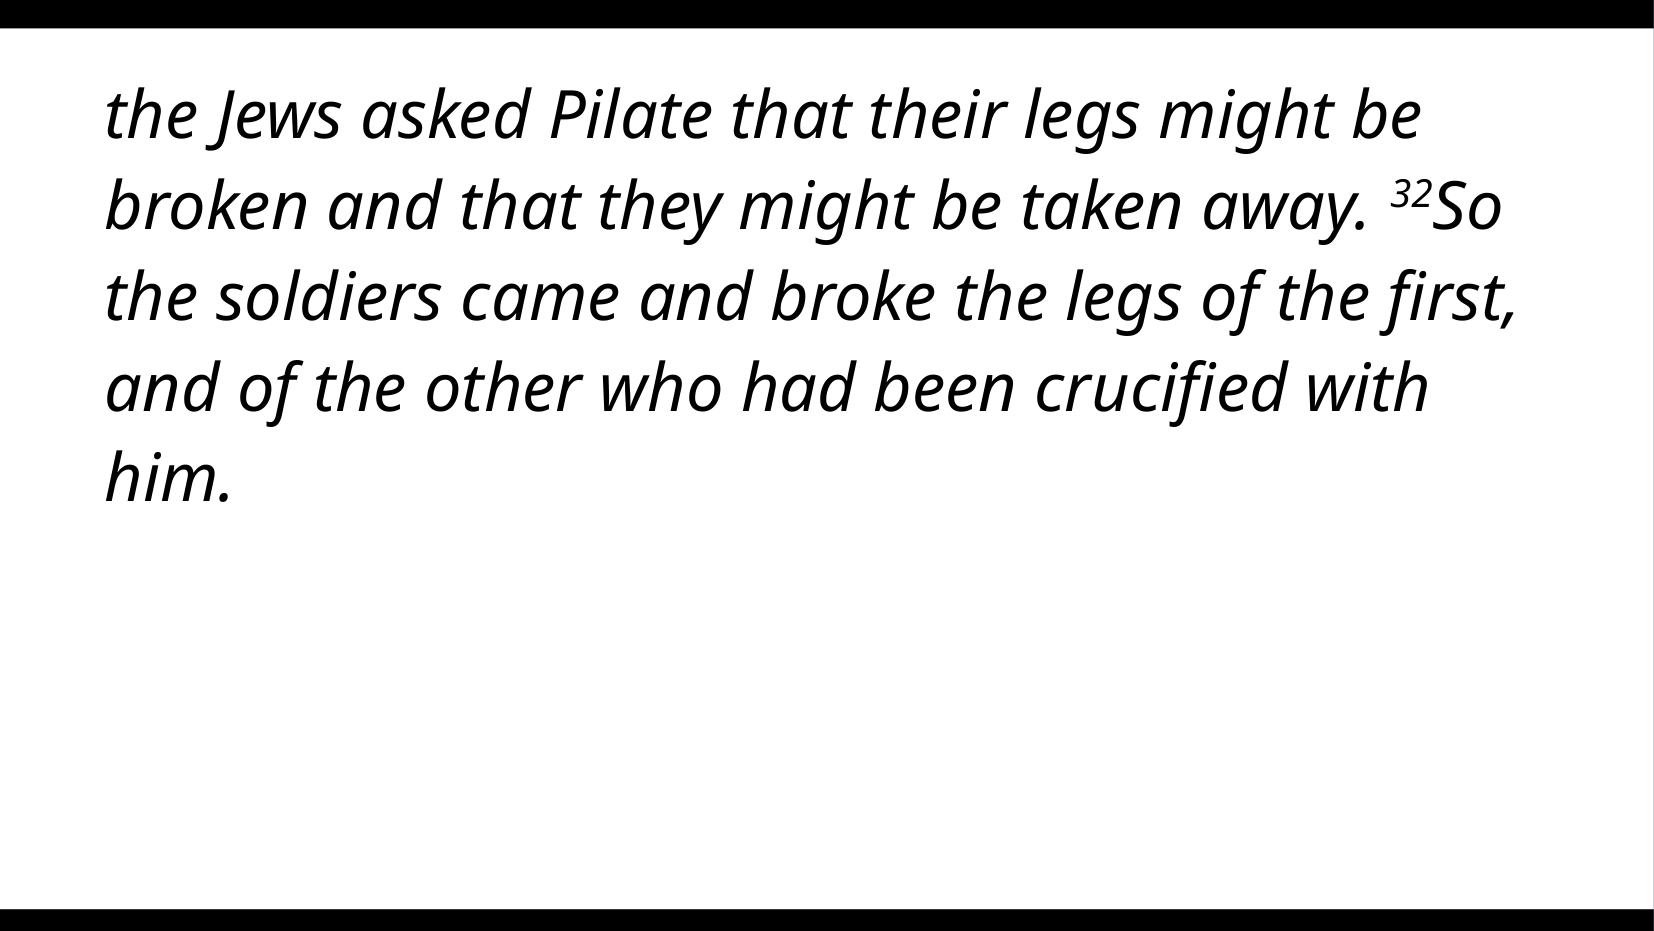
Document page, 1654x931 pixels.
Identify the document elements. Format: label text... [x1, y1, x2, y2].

picture [0, 0, 1654, 931]
text_box the Jews asked Pilate that their legs might be broken and that they might be taken away. 32So the soldiers came and broke the legs of the first, and of the other who had been crucified with him. [90, 60, 1546, 519]
